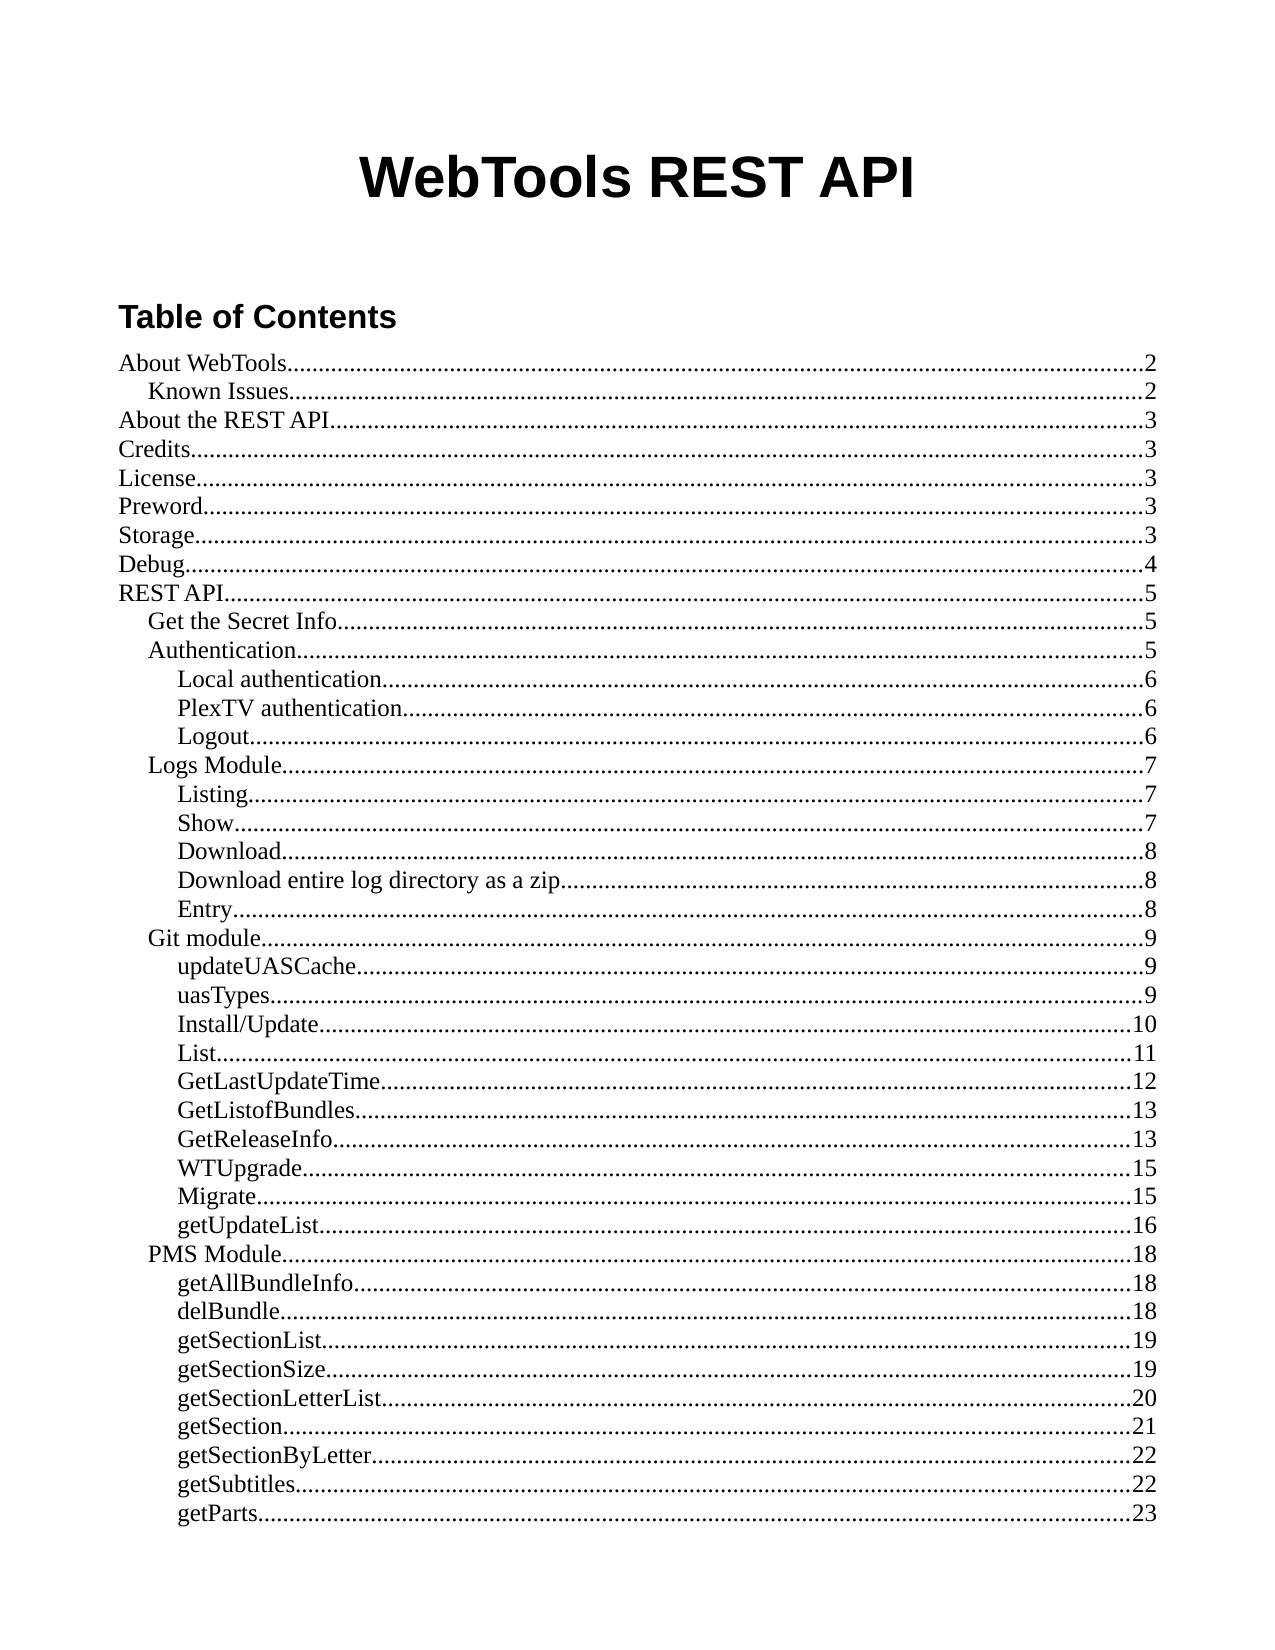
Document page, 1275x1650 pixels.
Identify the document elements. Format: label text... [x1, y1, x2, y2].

text getSectionByLetter 22 [177, 1440, 1157, 1469]
text Download 8 [177, 836, 1157, 865]
text Download entire log directory as a zip 8 [177, 865, 1157, 894]
text Migrate 15 [177, 1181, 1157, 1210]
text Storage 3 [118, 520, 1157, 549]
text About WebTools 2 [118, 348, 1157, 376]
text PMS Module 18 [148, 1239, 1157, 1268]
text getSectionLetterList 20 [177, 1383, 1157, 1411]
text updateUASCache 9 [177, 951, 1157, 980]
text uasTypes 9 [177, 980, 1157, 1009]
text Local authentication 6 [177, 664, 1157, 693]
text Logout 6 [177, 721, 1157, 750]
text getSubtitles 22 [177, 1469, 1157, 1498]
text Git module 9 [148, 923, 1157, 951]
text GetReleaseInfo 13 [177, 1124, 1157, 1153]
text Show 7 [177, 808, 1157, 836]
text PlexTV authentication 6 [177, 693, 1157, 721]
text Entry 8 [177, 894, 1157, 923]
text getSectionSize 19 [177, 1354, 1157, 1383]
title WebTools REST API [118, 143, 1157, 210]
text Known Issues 2 [148, 376, 1157, 405]
text Preword 3 [118, 491, 1157, 520]
text getAllBundleInfo 18 [177, 1268, 1157, 1296]
text About the REST API 3 [118, 405, 1157, 434]
text List 11 [177, 1038, 1157, 1066]
text delBundle 18 [177, 1296, 1157, 1325]
text Listing 7 [177, 779, 1157, 808]
subtitle Table of Contents [118, 297, 1157, 335]
text Get the Secret Info 5 [148, 606, 1157, 635]
text License 3 [118, 463, 1157, 491]
text getParts 23 [177, 1498, 1157, 1526]
text getSectionList 19 [177, 1325, 1157, 1354]
text REST API 5 [118, 578, 1157, 606]
text getSection 21 [177, 1411, 1157, 1440]
text GetLastUpdateTime 12 [177, 1066, 1157, 1095]
text Install/Update 10 [177, 1009, 1157, 1038]
text Debug 4 [118, 549, 1157, 578]
text getUpdateList 16 [177, 1210, 1157, 1239]
text Logs Module 7 [148, 750, 1157, 779]
text Authentication 5 [148, 635, 1157, 664]
text Credits 3 [118, 434, 1157, 463]
text GetListofBundles 13 [177, 1095, 1157, 1124]
text WTUpgrade 15 [177, 1153, 1157, 1181]
